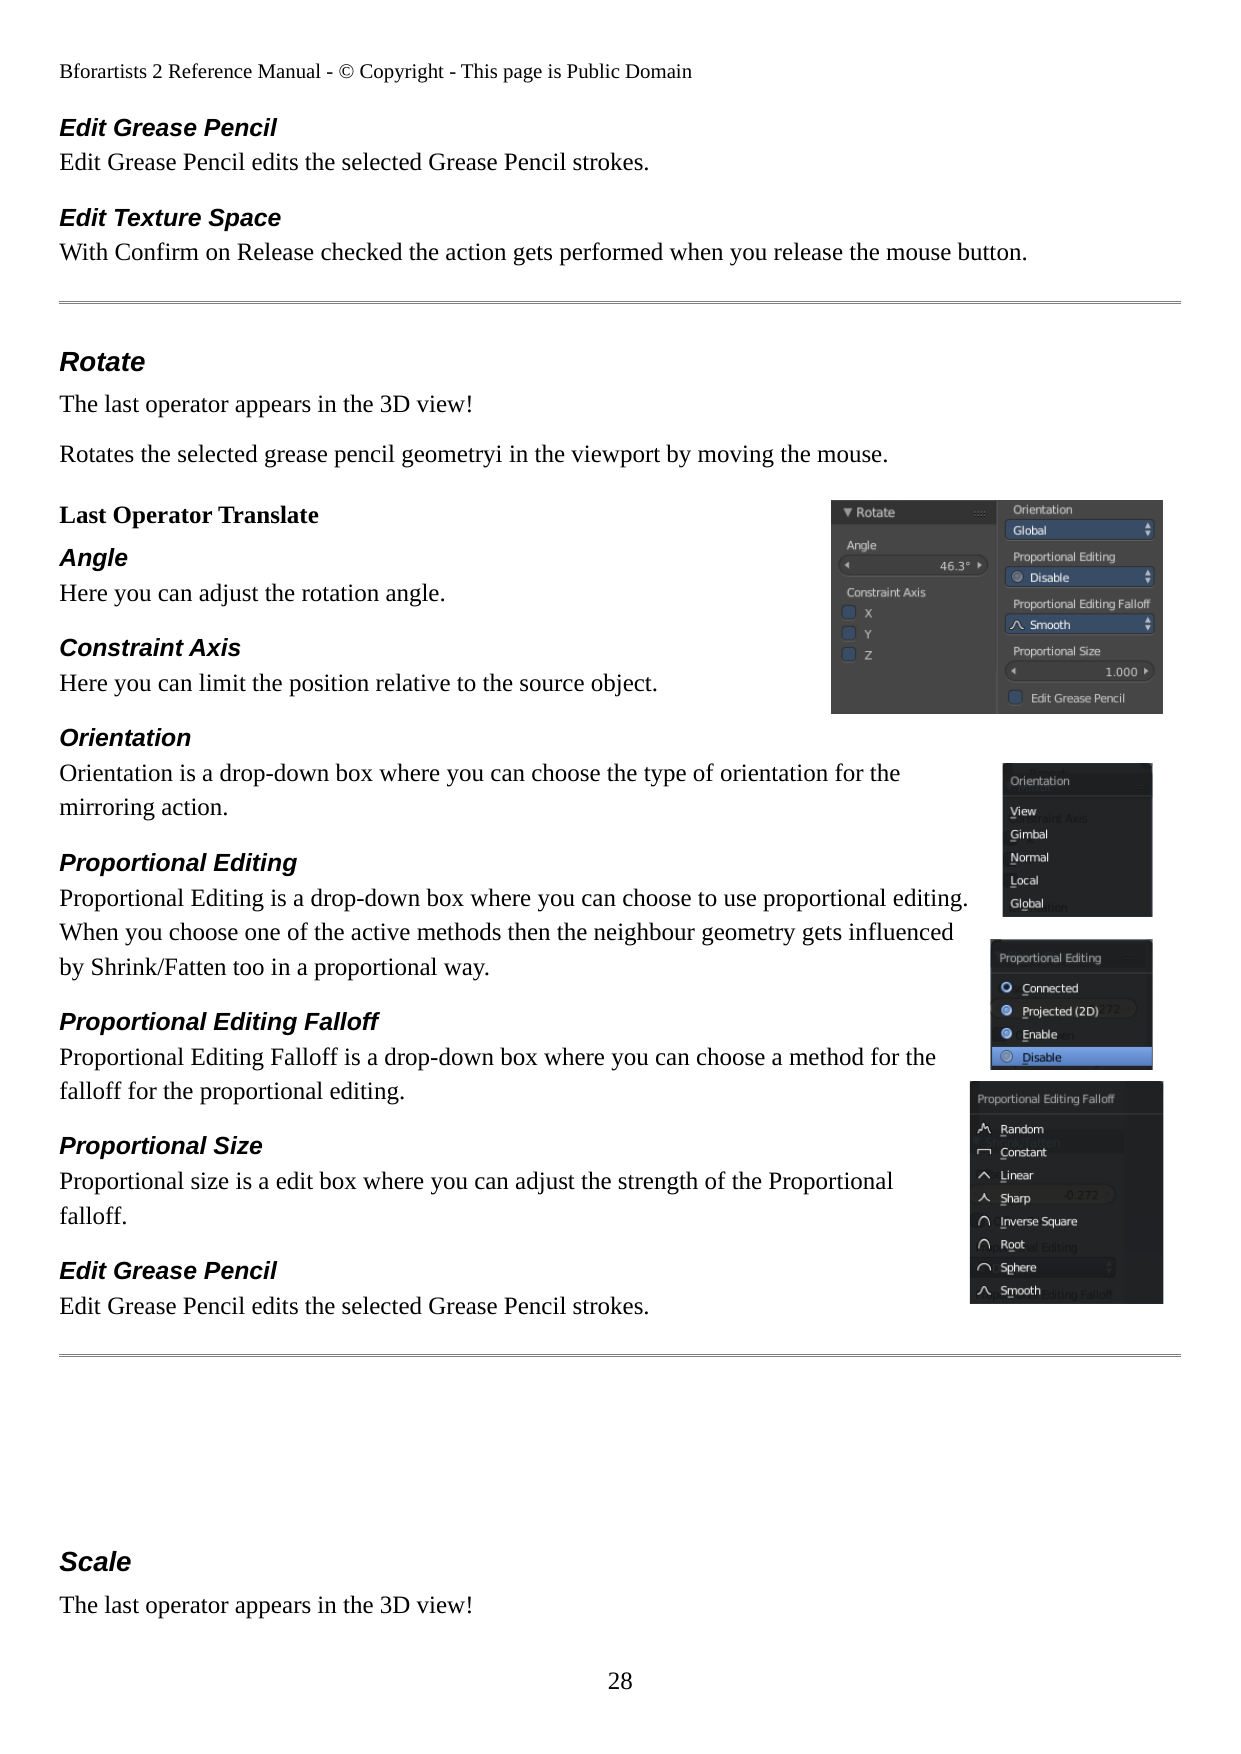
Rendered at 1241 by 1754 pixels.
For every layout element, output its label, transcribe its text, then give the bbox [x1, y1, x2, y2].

text Proportional Editing Falloff is a drop-down box where you can choose a method for the falloff for the proportional editing. [59, 1042, 1181, 1105]
subtitle [1164, 1131, 1181, 1160]
picture [969, 1081, 1164, 1304]
subtitle [1164, 1256, 1181, 1284]
text With Confirm on Release checked the action gets performed when you release the mouse button. [59, 237, 1181, 266]
text The last operator appears in the 3D view! [59, 389, 1181, 418]
text Here you can adjust the rotation angle. [59, 578, 831, 607]
text Proportional size is a edit box where you can adjust the strength of the Proportional falloff. [59, 1166, 969, 1229]
subtitle Proportional Editing Falloff [59, 1007, 990, 1035]
subtitle [1164, 543, 1181, 572]
subtitle [1164, 633, 1181, 662]
text Orientation is a drop-down box where you can choose the type of orientation for the mirroring action. [59, 758, 1181, 821]
picture [990, 939, 1153, 1070]
subtitle [1153, 848, 1181, 876]
subtitle Angle [59, 543, 831, 572]
subtitle Proportional Size [59, 1131, 969, 1160]
subtitle Last Operator Translate [59, 500, 831, 529]
subtitle Orientation [59, 723, 1181, 752]
text Rotates the selected grease pencil geometryi in the viewport by moving the mouse. [59, 439, 1181, 467]
text Edit Grease Pencil edits the selected Grease Pencil strokes. [59, 1291, 1181, 1319]
subtitle Edit Texture Space [59, 203, 1181, 231]
subtitle Proportional Editing [59, 848, 1002, 876]
text Proportional Editing is a drop-down box where you can choose to use proportional editing. When you choose one of the active methods then the neighbour geometry gets influenced by Shrink/Fatten too in a proportional way. [59, 883, 1181, 980]
text Edit Grease Pencil edits the selected Grease Pencil strokes. [59, 147, 1181, 176]
text The last operator appears in the 3D view! [59, 1590, 1181, 1619]
subtitle [1153, 1007, 1181, 1035]
subtitle Edit Grease Pencil [59, 113, 1181, 141]
picture [1002, 763, 1153, 917]
subtitle [1164, 500, 1181, 529]
subtitle Constraint Axis [59, 633, 831, 662]
text Here you can limit the position relative to the source object. [59, 668, 831, 697]
subtitle Scale [59, 1546, 1181, 1578]
subtitle Edit Grease Pencil [59, 1256, 969, 1284]
picture [831, 500, 1164, 714]
subtitle Rotate [59, 345, 1181, 377]
